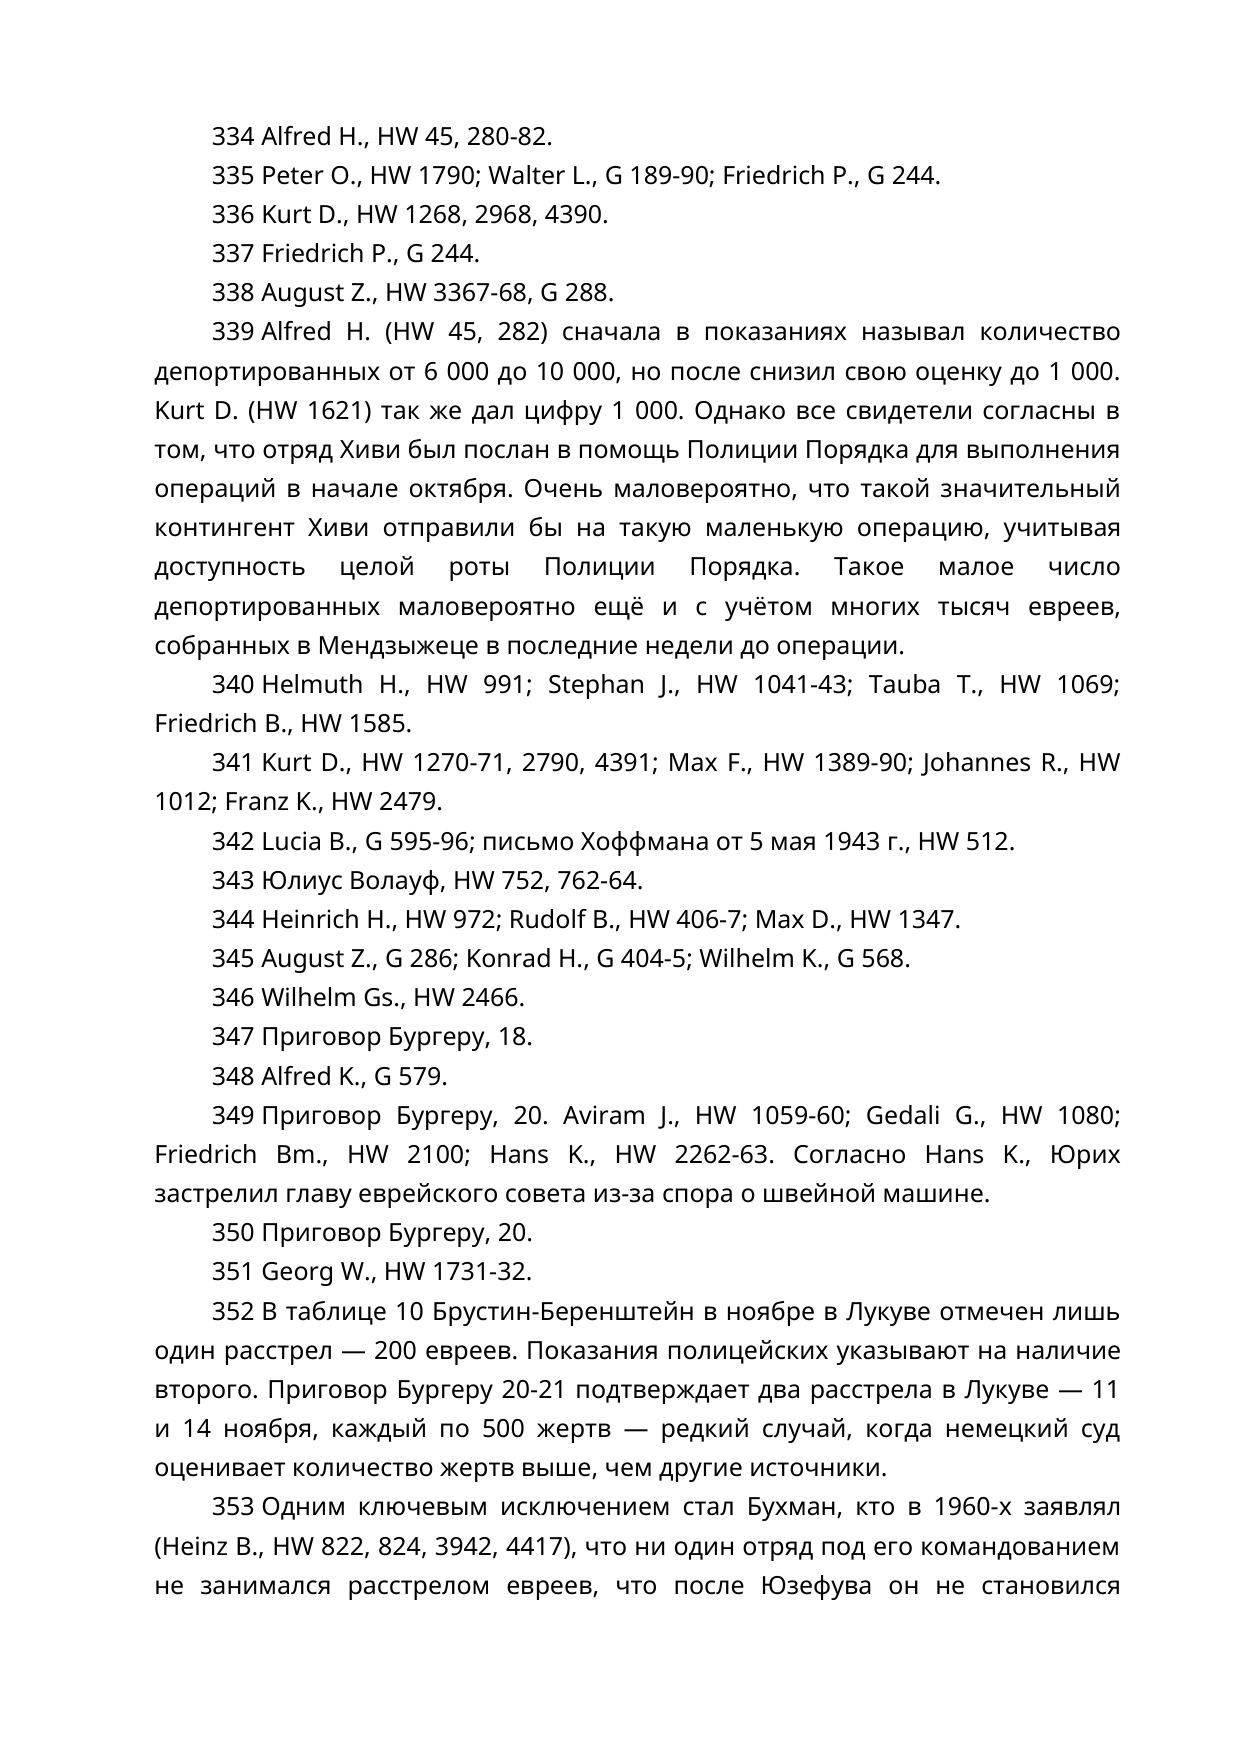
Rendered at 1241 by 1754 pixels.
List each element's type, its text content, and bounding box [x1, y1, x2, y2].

text Alfred H. (HW 45, 282) сначала в показаниях называл количество депортированных от 6 000 до 10 000, но после снизил свою оценку до 1 000. Kurt D. (HW 1621) так же дал цифру 1 000. Однако все свидетели согласны в том, что отряд Хиви был послан в помощь Полиции Порядка для выполнения операций в начале октября. Очень маловероятно, что такой значительный контингент Хиви отправили бы на такую маленькую операцию, учитывая доступность целой роты Полиции Порядка. Такое малое число депортированных маловероятно ещё и с учётом многих тысяч евреев, собранных в Мендзыжеце в последние недели до операции. [118, 314, 1122, 661]
text Alfred H., HW 45, 280-82. [118, 118, 1122, 152]
text August Z., HW 3367-68, G 288. [118, 275, 1122, 309]
text Приговор Бургеру, 20. [118, 1215, 1122, 1249]
text Friedrich P., G 244. [118, 236, 1122, 270]
text Юлиус Волауф, HW 752, 762-64. [118, 862, 1122, 896]
text Приговор Бургеру, 20. Aviram J., HW 1059-60; Gedali G., HW 1080; Friedrich Bm., HW 2100; Hans K., HW 2262-63. Согласно Hans K., Юрих застрелил главу еврейского совета из-за спора о швейной машине. [118, 1097, 1122, 1210]
text Kurt D., HW 1268, 2968, 4390. [118, 196, 1122, 231]
text Peter O., HW 1790; Walter L., G 189-90; Friedrich P., G 244. [118, 157, 1122, 191]
text Alfred K., G 579. [118, 1058, 1122, 1092]
text Lucia B., G 595-96; письмо Хоффмана от 5 мая 1943 г., HW 512. [118, 823, 1122, 857]
text Приговор Бургеру, 18. [118, 1019, 1122, 1053]
text Одним ключевым исключением стал Бухман, кто в 1960-х заявлял (Heinz B., HW 822, 824, 3942, 4417), что ни один отряд под его командованием не занимался расстрелом евреев, что после Юзефува он не становился [118, 1489, 1122, 1601]
text Kurt D., HW 1270-71, 2790, 4391; Max F., HW 1389-90; Johannes R., HW 1012; Franz K., HW 2479. [118, 745, 1122, 818]
text В таблице 10 Брустин-Беренштейн в ноябре в Лукуве отмечен лишь один расстрел — 200 евреев. Показания полицейских указывают на наличие второго. Приговор Бургеру 20-21 подтверждает два расстрела в Лукуве — 11 и 14 ноября, каждый по 500 жертв — редкий случай, когда немецкий суд оценивает количество жертв выше, чем другие источники. [118, 1293, 1122, 1484]
text Wilhelm Gs., HW 2466. [118, 980, 1122, 1014]
text Helmuth H., HW 991; Stephan J., HW 1041-43; Tauba T., HW 1069; Friedrich B., HW 1585. [118, 666, 1122, 740]
text August Z., G 286; Konrad H., G 404-5; Wilhelm K., G 568. [118, 941, 1122, 975]
text Georg W., HW 1731-32. [118, 1254, 1122, 1288]
text Heinrich H., HW 972; Rudolf B., HW 406-7; Max D., HW 1347. [118, 901, 1122, 936]
